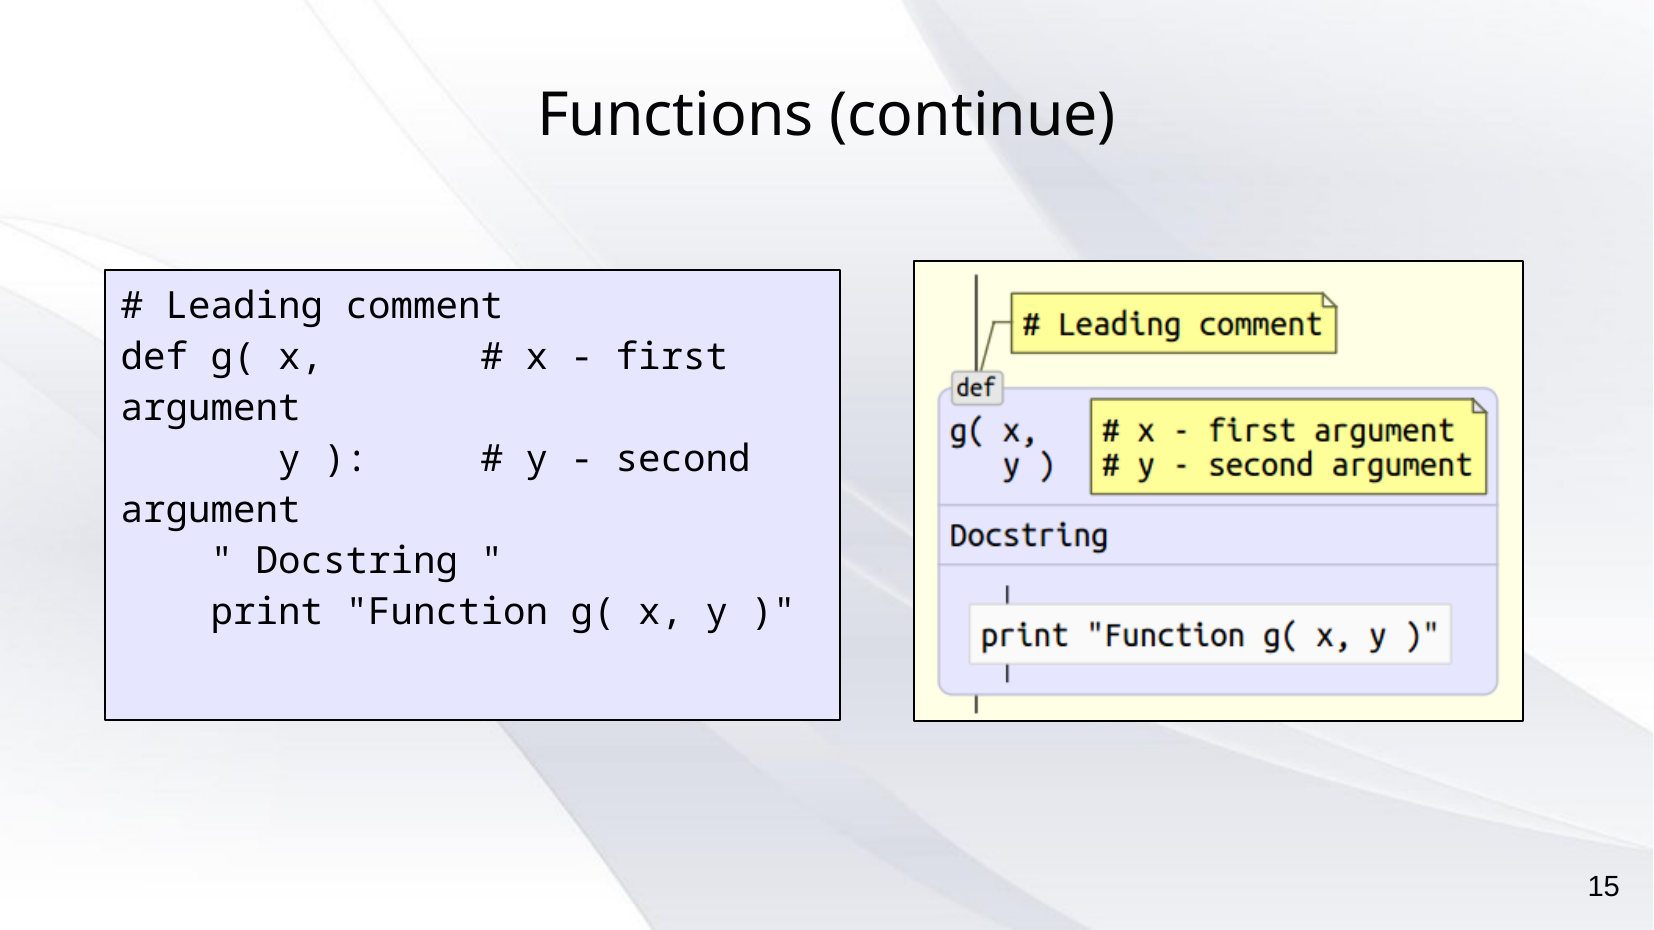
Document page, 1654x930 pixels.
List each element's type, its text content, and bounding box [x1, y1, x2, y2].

picture [0, 0, 1654, 930]
text_box # Leading comment def g( x, # x - first argument y ): # y - second argument " Docstring " print "Function g( x, y )" [104, 269, 840, 720]
title Functions (continue) [60, 35, 1594, 189]
